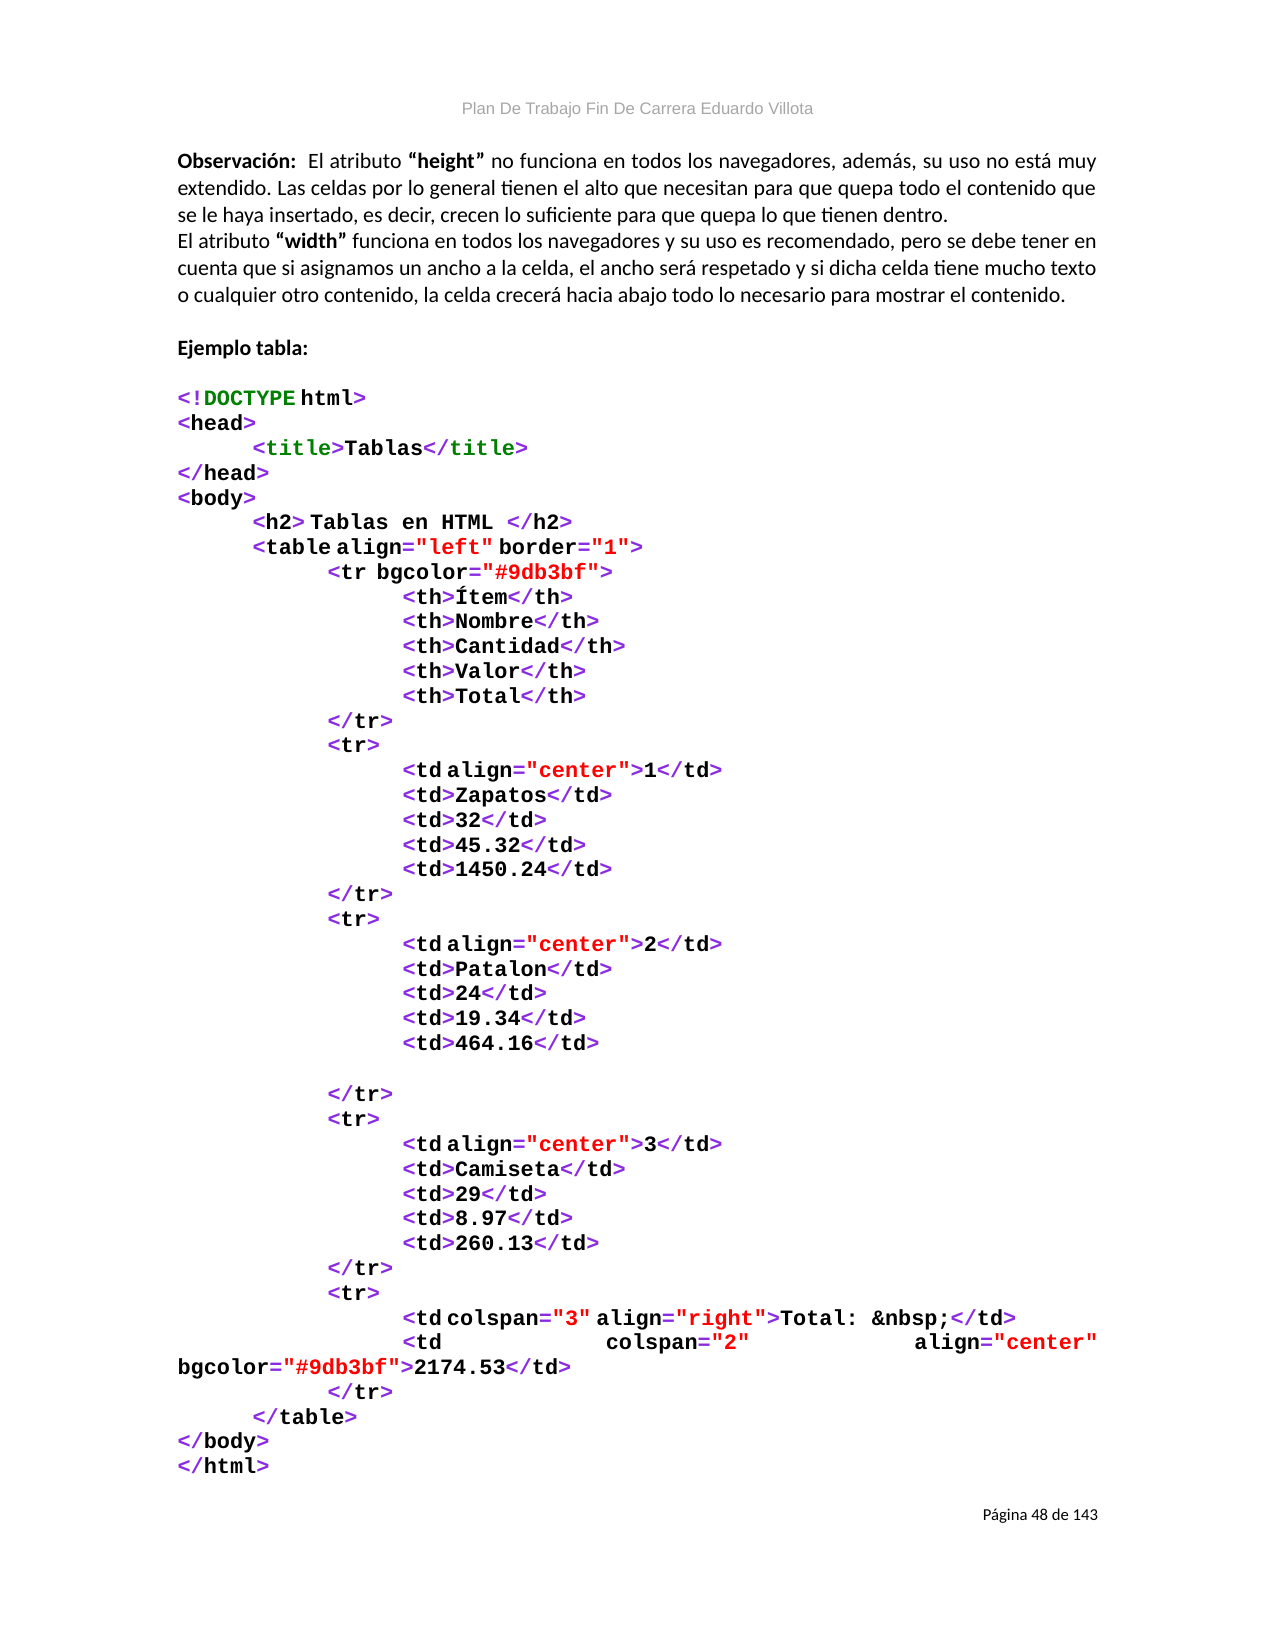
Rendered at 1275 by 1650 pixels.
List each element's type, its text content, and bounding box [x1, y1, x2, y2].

text </tr> [177, 1381, 1098, 1406]
text El atributo “width” funciona en todos los navegadores y su uso es recomendado, pero se debe tener en cuenta que si asignamos un ancho a la celda, el ancho será respetado y si dicha celda tiene mucho texto o cualquier otro contenido, la celda crecerá hacia abajo todo lo necesario para mostrar el contenido. [177, 228, 1098, 308]
text <tr bgcolor="#9db3bf"> [177, 561, 1098, 586]
text <td colspan="3" align="right">Total: &nbsp;</td> [177, 1307, 1098, 1332]
text <td>19.34</td> [177, 1007, 1098, 1032]
text <!DOCTYPE html> [177, 388, 1098, 412]
text <td>8.97</td> [177, 1208, 1098, 1232]
text Observación: El atributo “height” no funciona en todos los navegadores, además, su uso no está muy extendido. Las celdas por lo general tienen el alto que necesitan para que quepa todo el contenido que se le haya insertado, es decir, crecen lo suficiente para que quepa lo que tienen dentro. [177, 148, 1098, 228]
text <td>24</td> [177, 983, 1098, 1007]
text </tr> [177, 883, 1098, 908]
text <td>32</td> [177, 809, 1098, 834]
text </table> [177, 1406, 1098, 1431]
text <title>Tablas</title> [177, 437, 1098, 462]
text </tr> [177, 1084, 1098, 1108]
text <table align="left" border="1"> [177, 536, 1098, 561]
text <td colspan="2" align="center" bgcolor="#9db3bf">2174.53</td> [177, 1332, 1098, 1381]
text <body> [177, 487, 1098, 512]
text <td>Camiseta</td> [177, 1158, 1098, 1183]
text <td>260.13</td> [177, 1232, 1098, 1257]
text <td>29</td> [177, 1183, 1098, 1208]
text </head> [177, 462, 1098, 487]
text <h2> Tablas en HTML </h2> [177, 512, 1098, 536]
text <th>Total</th> [177, 685, 1098, 710]
text <tr> [177, 1282, 1098, 1307]
text <tr> [177, 735, 1098, 759]
text <th>Nombre</th> [177, 611, 1098, 636]
text Ejemplo tabla: [177, 334, 1098, 361]
text <td align="center">2</td> [177, 933, 1098, 958]
text <td>Zapatos</td> [177, 784, 1098, 809]
text </html> [177, 1456, 1098, 1480]
text <td align="center">1</td> [177, 759, 1098, 784]
text <td>1450.24</td> [177, 859, 1098, 883]
text <tr> [177, 908, 1098, 933]
text <td>45.32</td> [177, 834, 1098, 859]
text <td>464.16</td> [177, 1032, 1098, 1057]
text <th>Cantidad</th> [177, 636, 1098, 660]
text <td align="center">3</td> [177, 1133, 1098, 1158]
text <td>Patalon</td> [177, 958, 1098, 983]
text <head> [177, 412, 1098, 437]
text <tr> [177, 1108, 1098, 1133]
text <th>Ítem</th> [177, 586, 1098, 611]
text </tr> [177, 710, 1098, 735]
text <th>Valor</th> [177, 660, 1098, 685]
text </tr> [177, 1257, 1098, 1282]
text </body> [177, 1431, 1098, 1456]
